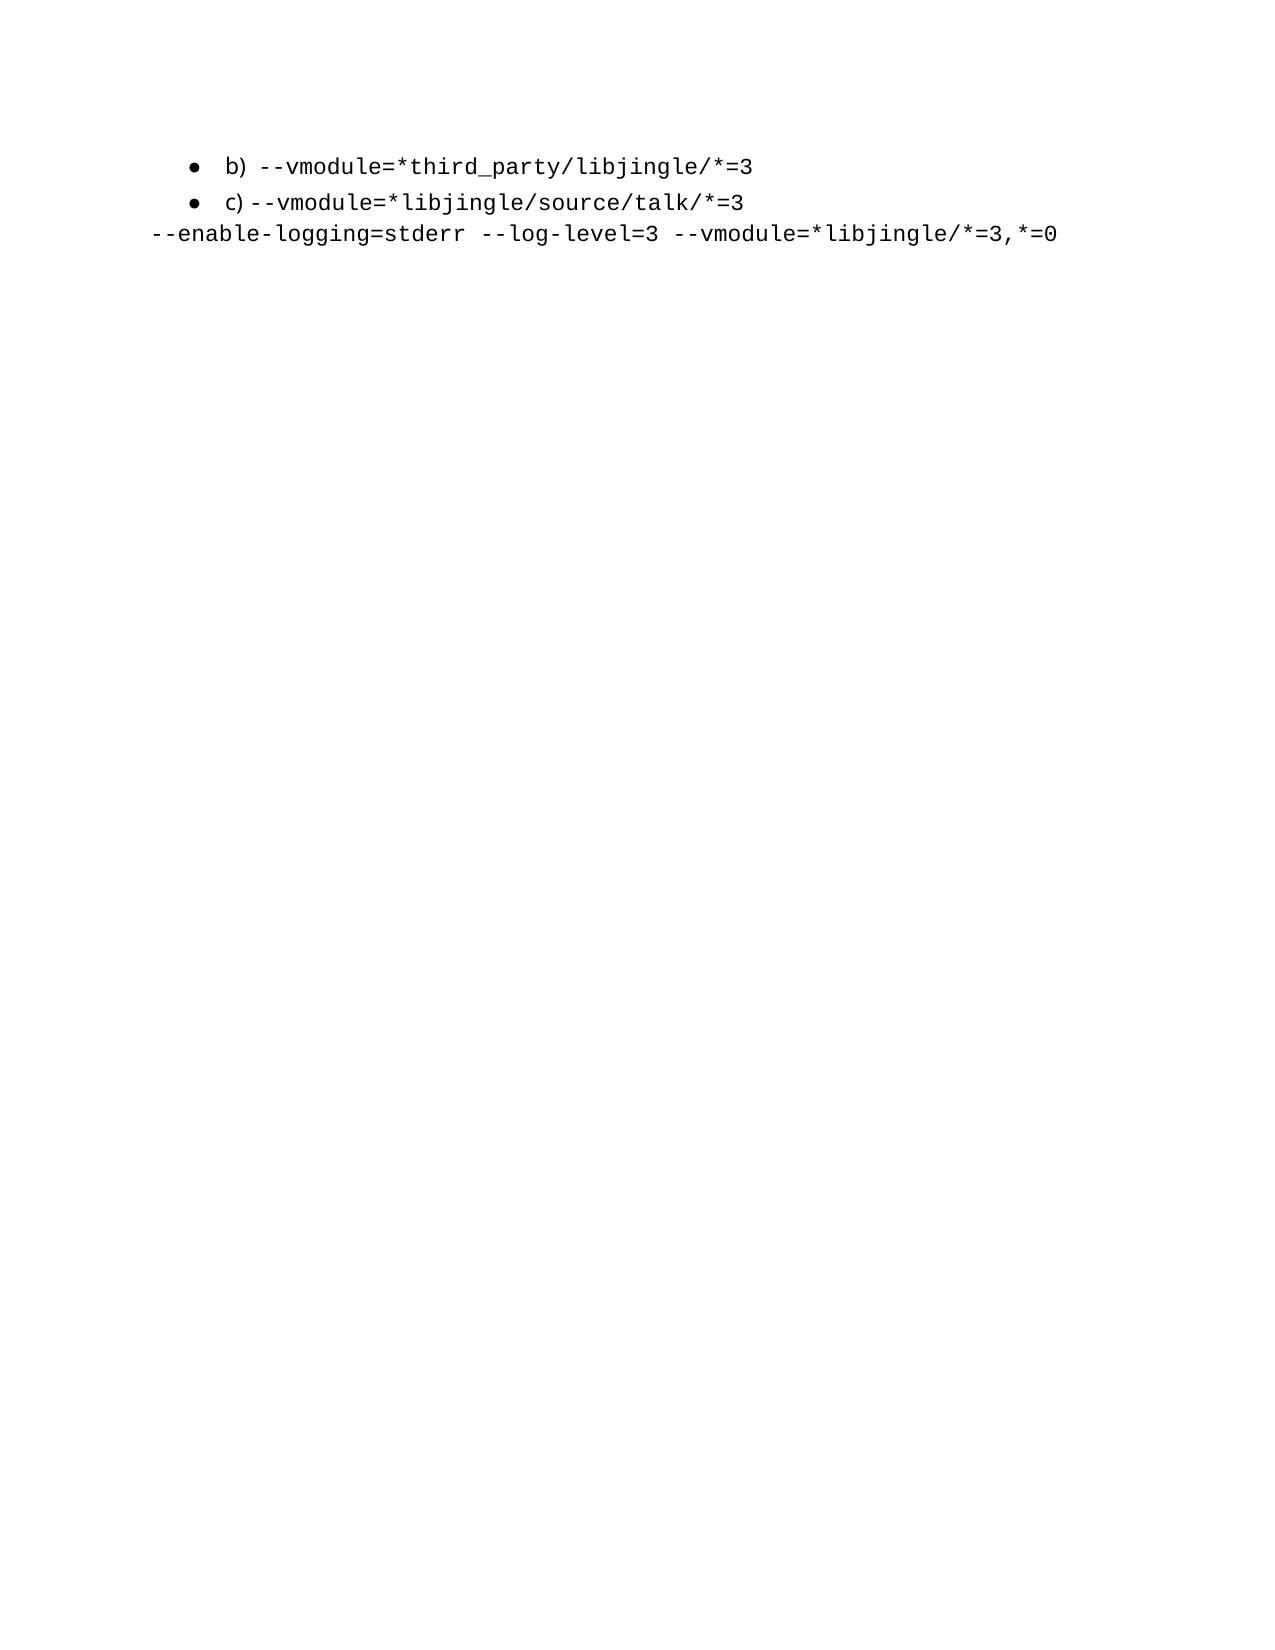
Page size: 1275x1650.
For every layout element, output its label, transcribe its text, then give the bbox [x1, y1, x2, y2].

list b) --vmodule=*third_party/libjingle/*=3 [187, 150, 1125, 181]
text --enable-logging=stderr --log-level=3 --vmodule=*libjingle/*=3,*=0 [150, 222, 1125, 248]
list c) --vmodule=*libjingle/source/talk/*=3 [187, 186, 1125, 217]
